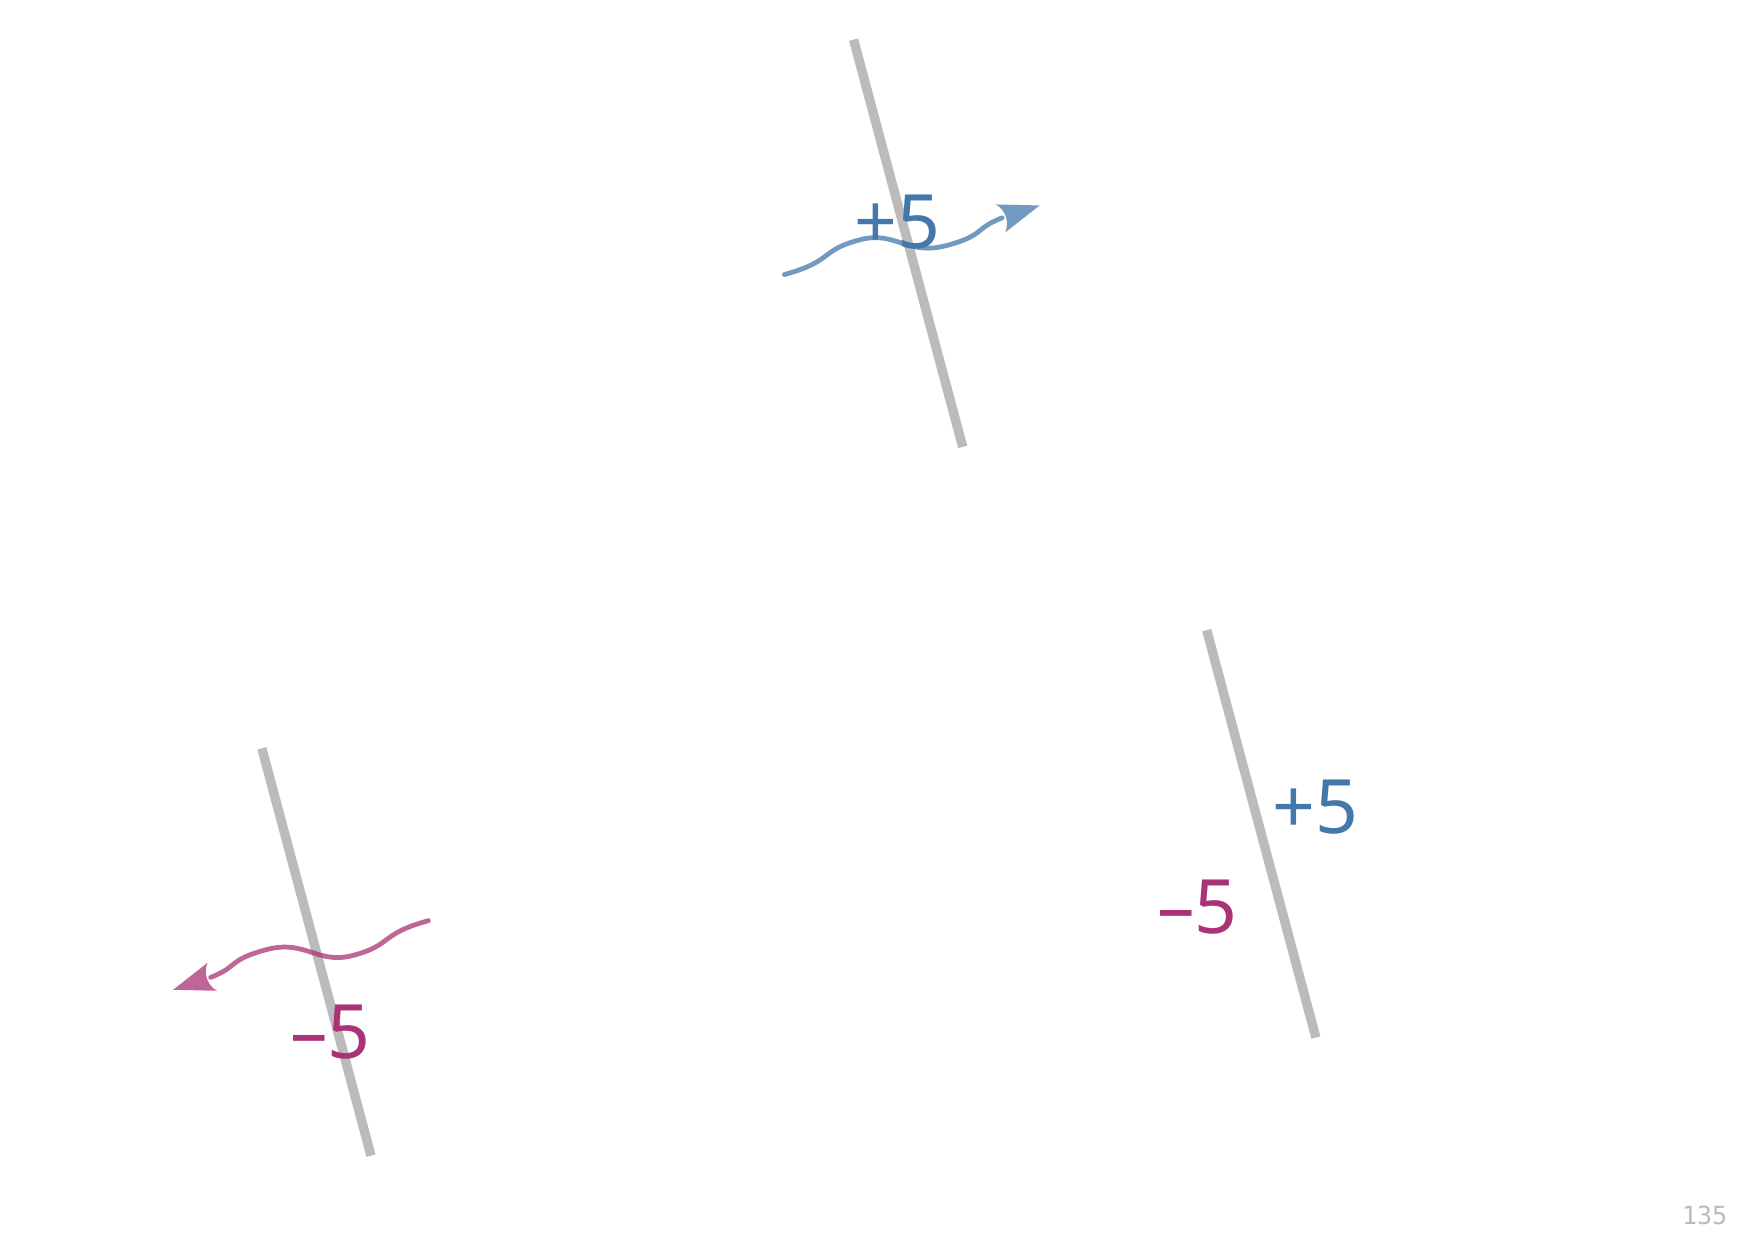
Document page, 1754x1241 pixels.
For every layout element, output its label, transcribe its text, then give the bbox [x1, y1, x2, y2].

text_box +5 [840, 151, 953, 249]
text_box +5 [1258, 735, 1371, 834]
text_box –5 [275, 960, 381, 1059]
text_box –5 [1142, 835, 1248, 933]
